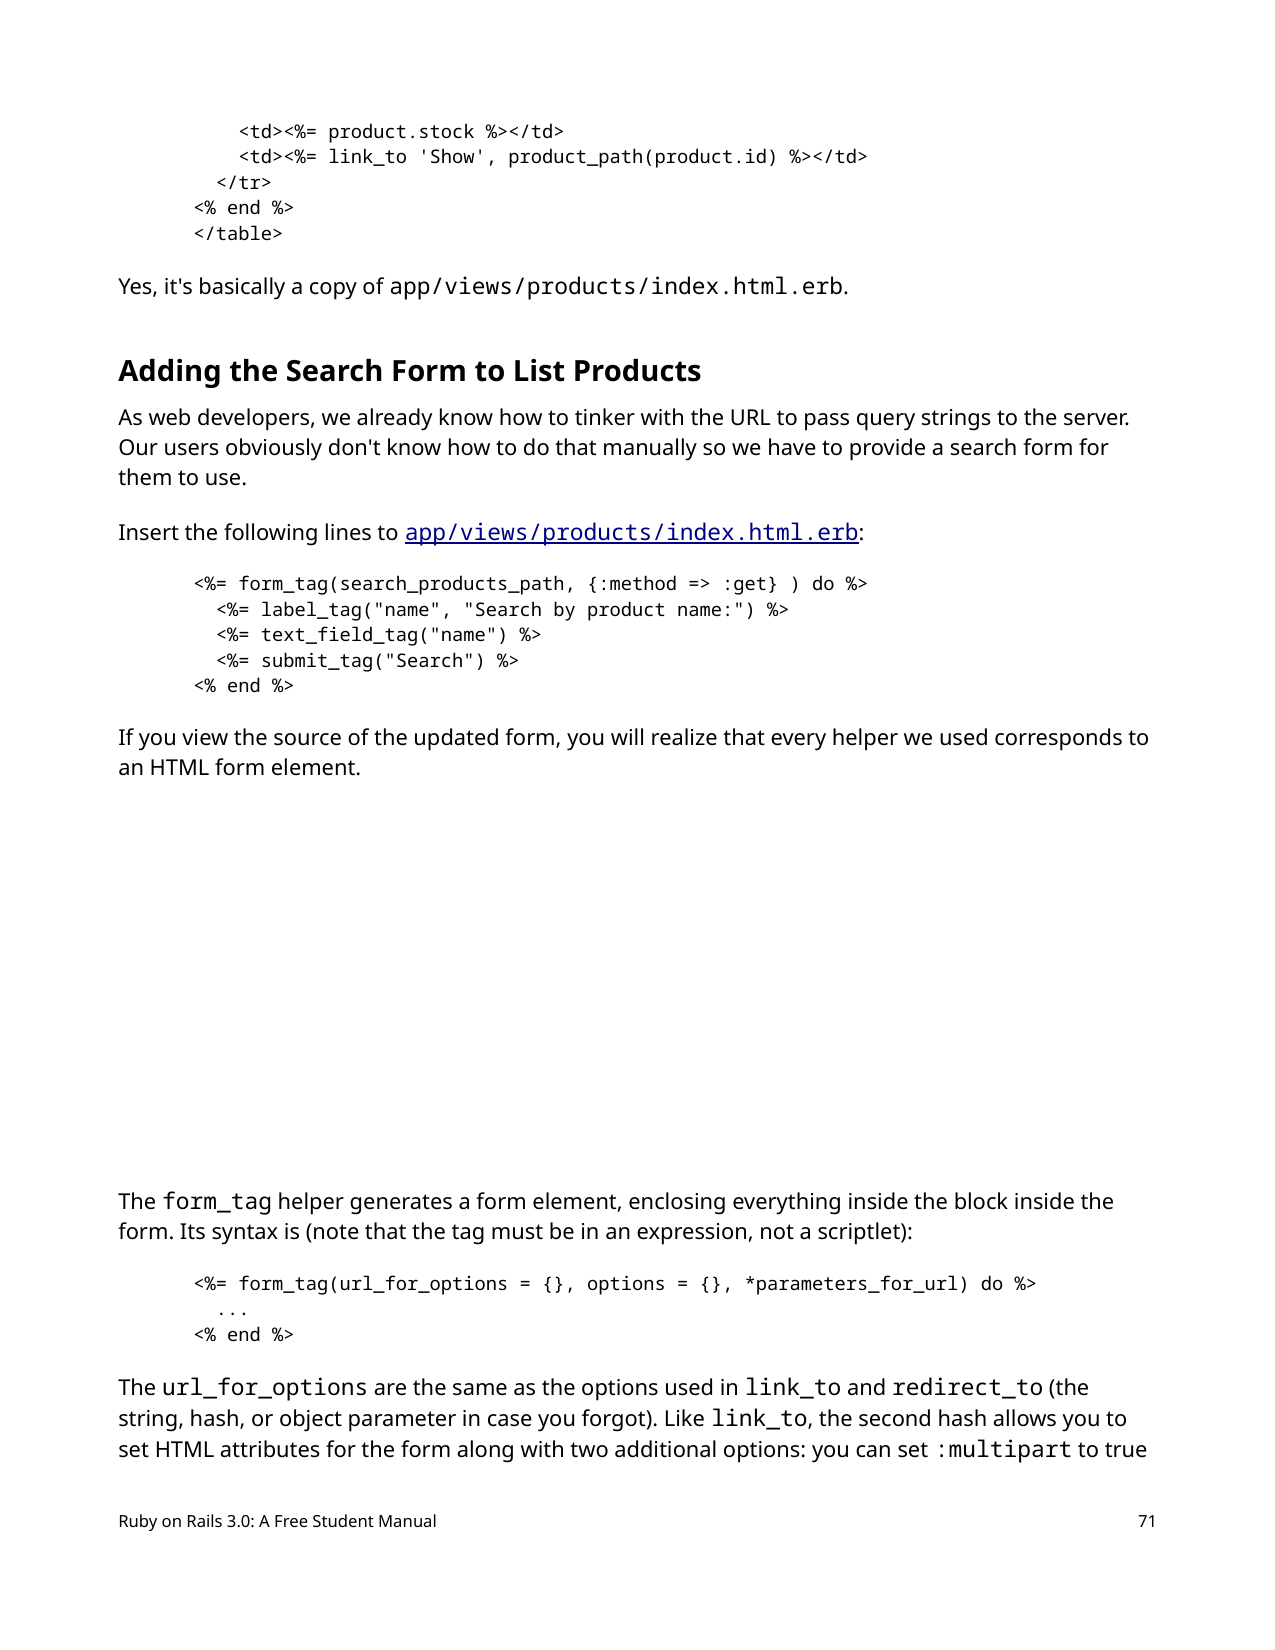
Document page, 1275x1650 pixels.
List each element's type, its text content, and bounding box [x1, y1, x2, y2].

text <td><%= product.stock %></td> <td><%= link_to 'Show', product_path(product.id) %></td> </tr> <% end %> </table> [193, 118, 1157, 246]
text Yes, it's basically a copy of app/views/products/index.html.erb. [118, 270, 1157, 301]
text The url_for_options are the same as the options used in link_to and redirect_to (the string, hash, or object parameter in case you forgot). Like link_to, the second hash allows you to set HTML attributes for the form along with two additional options: you can set :multipart to true [118, 1371, 1157, 1464]
text <%= form_tag(search_products_path, {:method => :get} ) do %> <%= label_tag("name", "Search by product name:") %> <%= text_field_tag("name") %> <%= submit_tag("Search") %> <% end %> [193, 571, 1157, 698]
text Insert the following lines to app/views/products/index.html.erb: [118, 515, 1157, 547]
subtitle Adding the Search Form to List Products [118, 350, 1157, 389]
text <%= form_tag(url_for_options = {}, options = {}, *parameters_for_url) do %> ... <% end %> [193, 1270, 1157, 1347]
text If you view the source of the updated form, you will realize that every helper we used corresponds to an HTML form element. [118, 722, 1157, 782]
text The form_tag helper generates a form element, enclosing everything inside the block inside the form. Its syntax is (note that the tag must be in an expression, not a scriptlet): [118, 1185, 1157, 1246]
text As web developers, we already know how to tinker with the URL to pass query strings to the server. Our users obviously don't know how to do that manually so we have to provide a search form for them to use. [118, 402, 1157, 491]
